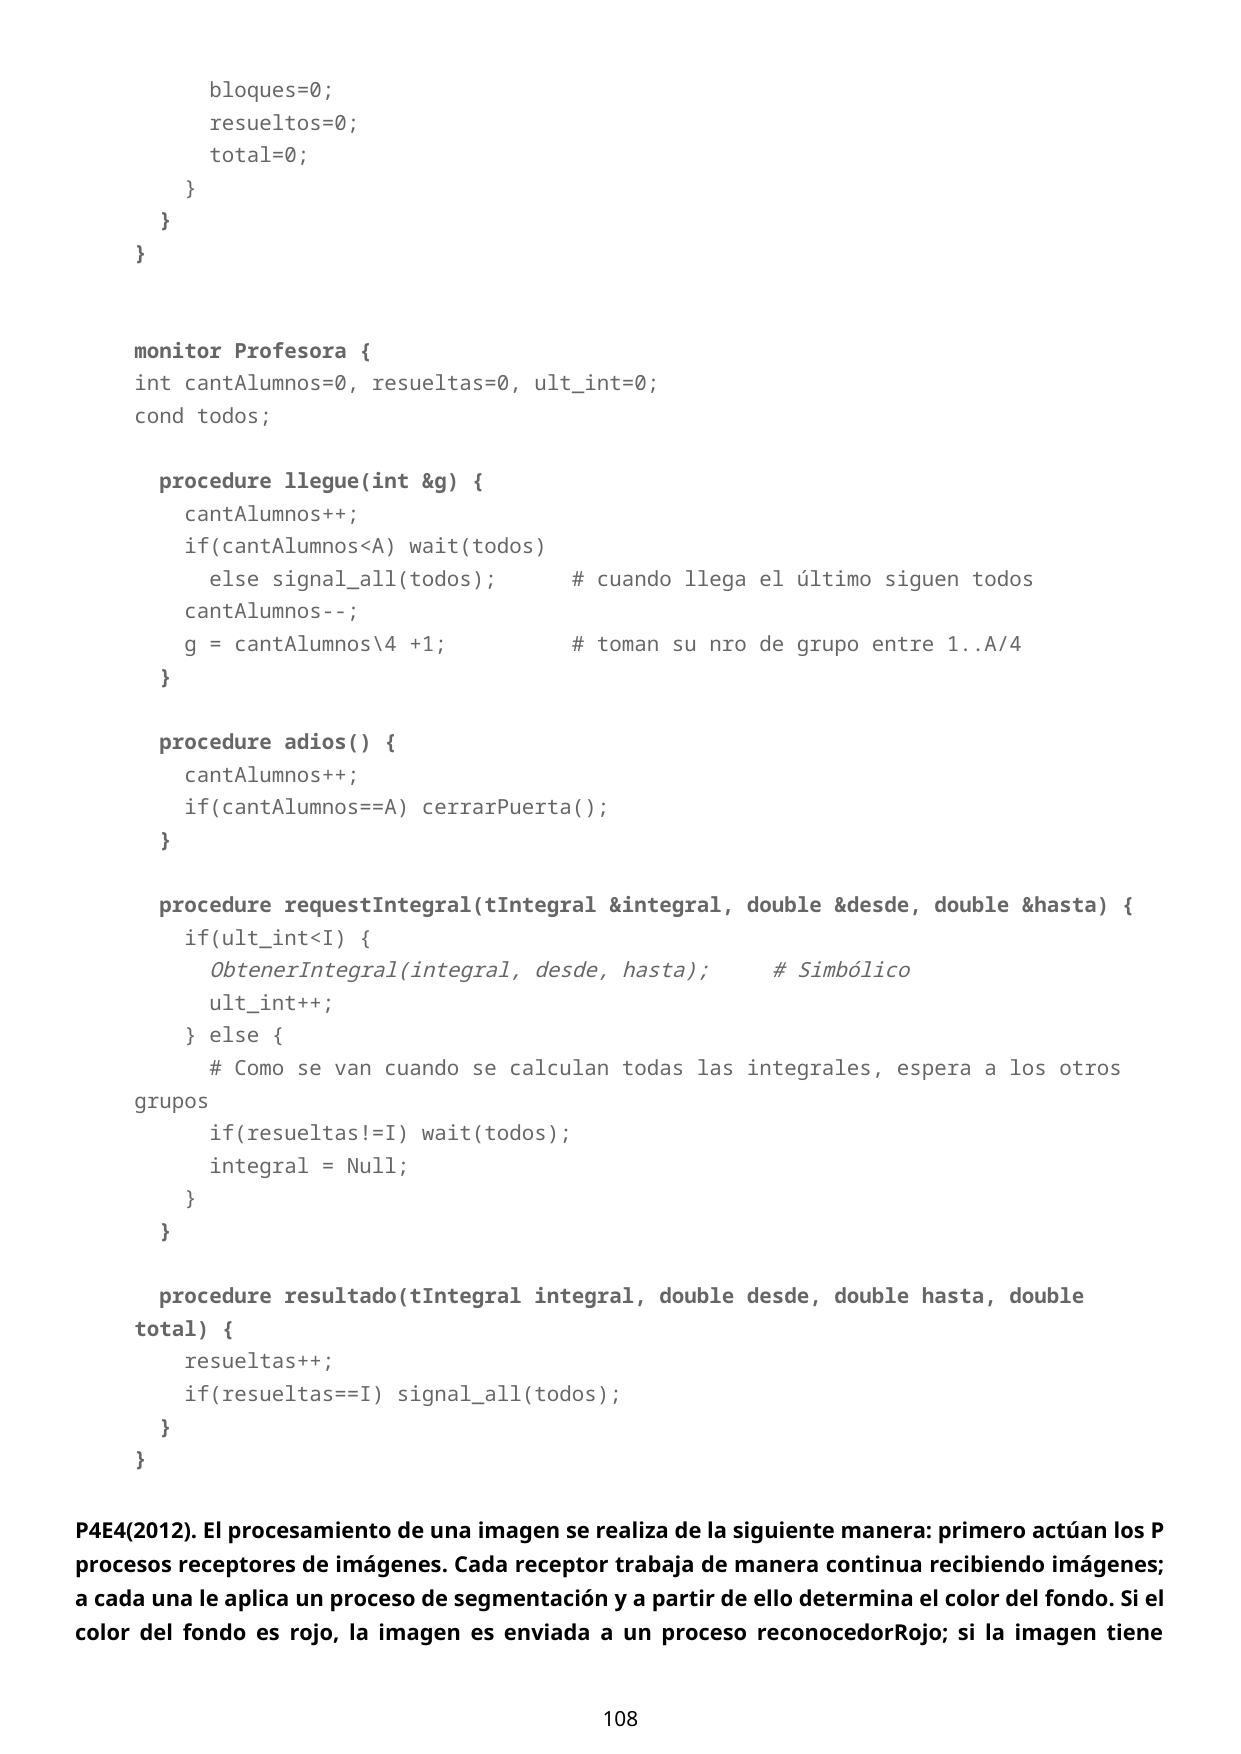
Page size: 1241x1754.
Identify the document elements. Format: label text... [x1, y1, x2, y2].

text } else { [134, 1021, 1165, 1049]
text if(resueltas!=I) wait(todos); [134, 1118, 1165, 1147]
text ObtenerIntegral(integral, desde, hasta); # Simbólico [134, 955, 1165, 984]
text bloques=0; [134, 75, 1165, 103]
text g = cantAlumnos\4 +1; # toman su nro de grupo entre 1..A/4 [134, 629, 1165, 658]
text cantAlumnos++; [134, 499, 1165, 527]
text cond todos; [134, 401, 1165, 429]
text procedure adios() { [134, 727, 1165, 756]
text } [134, 238, 1165, 266]
text integral = Null; [134, 1151, 1165, 1179]
text if(ult_int<I) { [134, 923, 1165, 951]
text } [134, 1444, 1165, 1473]
text ult_int++; [134, 988, 1165, 1016]
text # Como se van cuando se calculan todas las integrales, espera a los otros grupos [134, 1053, 1165, 1114]
text } [134, 1412, 1165, 1440]
text cantAlumnos++; [134, 760, 1165, 788]
text } [134, 1183, 1165, 1212]
text int cantAlumnos=0, resueltas=0, ult_int=0; [134, 368, 1165, 397]
text } [134, 205, 1165, 234]
text } [134, 662, 1165, 690]
text } [134, 1216, 1165, 1244]
text if(cantAlumnos<A) wait(todos) [134, 531, 1165, 560]
text resueltas++; [134, 1347, 1165, 1375]
text } [134, 825, 1165, 853]
subtitle P4E4(2012). El procesamiento de una imagen se realiza de la siguiente manera: primero actúan los P procesos receptores de imágenes. Cada receptor trabaja de manera continua recibiendo imágenes; a cada una le aplica un proceso de segmentación y a partir de ello determina el color del fondo. Si el color del fondo es rojo, la imagen es enviada a un proceso reconocedorRojo; si la imagen tiene [75, 1515, 1165, 1647]
text if(resueltas==I) signal_all(todos); [134, 1379, 1165, 1408]
text procedure requestIntegral(tIntegral &integral, double &desde, double &hasta) { [134, 890, 1165, 918]
text if(cantAlumnos==A) cerrarPuerta(); [134, 792, 1165, 821]
text resueltos=0; [134, 108, 1165, 136]
text } [134, 173, 1165, 201]
text total=0; [134, 140, 1165, 169]
text monitor Profesora { [134, 336, 1165, 364]
text else signal_all(todos); # cuando llega el último siguen todos [134, 564, 1165, 592]
text procedure resultado(tIntegral integral, double desde, double hasta, double total) { [134, 1281, 1165, 1342]
text procedure llegue(int &g) { [134, 466, 1165, 495]
text cantAlumnos--; [134, 597, 1165, 625]
